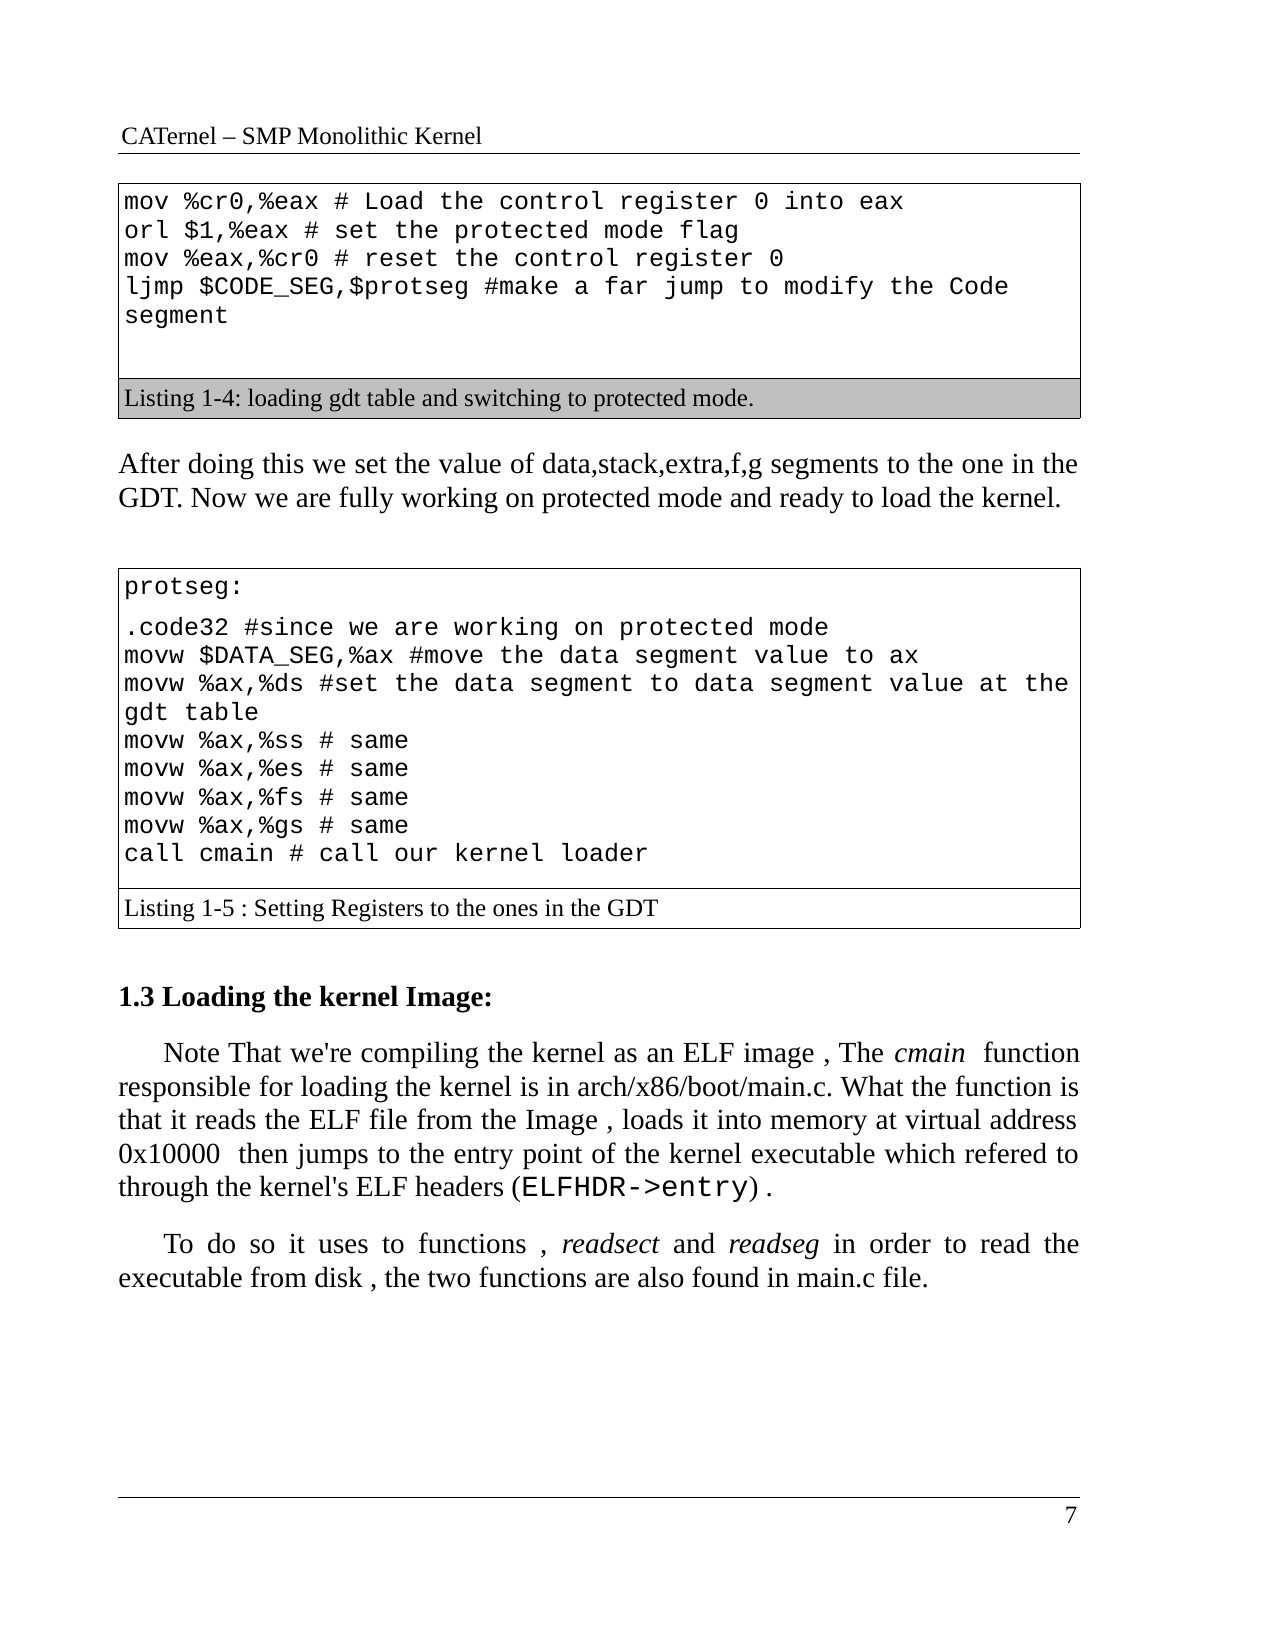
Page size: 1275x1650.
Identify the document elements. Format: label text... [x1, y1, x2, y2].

table_cell Listing 1-4: loading gdt table and switching to protected mode. [119, 379, 1080, 418]
text To do so it uses to functions , readsect and readseg in order to read the executable from disk , the two functions are also found in main.c file. [118, 1226, 1080, 1293]
table_header mov %cr0,%eax # Load the control register 0 into eax orl $1,%eax # set the protected mode flag mov %eax,%cr0 # reset the control register 0 ljmp $CODE_SEG,$protseg #make a far jump to modify the Code segment [119, 184, 1080, 377]
text Note That we're compiling the kernel as an ELF image , The cmain function responsible for loading the kernel is in arch/x86/boot/main.c. What the function is that it reads the ELF file from the Image , loads it into memory at virtual address 0x10000 then jumps to the entry point of the kernel executable which refered to through the kernel's ELF headers (ELFHDR->entry) . [118, 1035, 1080, 1205]
table_cell Listing 1-5 : Setting Registers to the ones in the GDT [119, 889, 1080, 928]
text 1.3 Loading the kernel Image: [118, 979, 1080, 1012]
table_header protseg: .code32 #since we are working on protected mode movw $DATA_SEG,%ax #move the data segment value to ax movw %ax,%ds #set the data segment to data segment value at the gdt table movw %ax,%ss # same movw %ax,%es # same movw %ax,%fs # same movw %ax,%gs # same call cmain # call our kernel loader [119, 569, 1080, 887]
text After doing this we set the value of data,stack,extra,f,g segments to the one in the GDT. Now we are fully working on protected mode and ready to load the kernel. [118, 447, 1080, 514]
